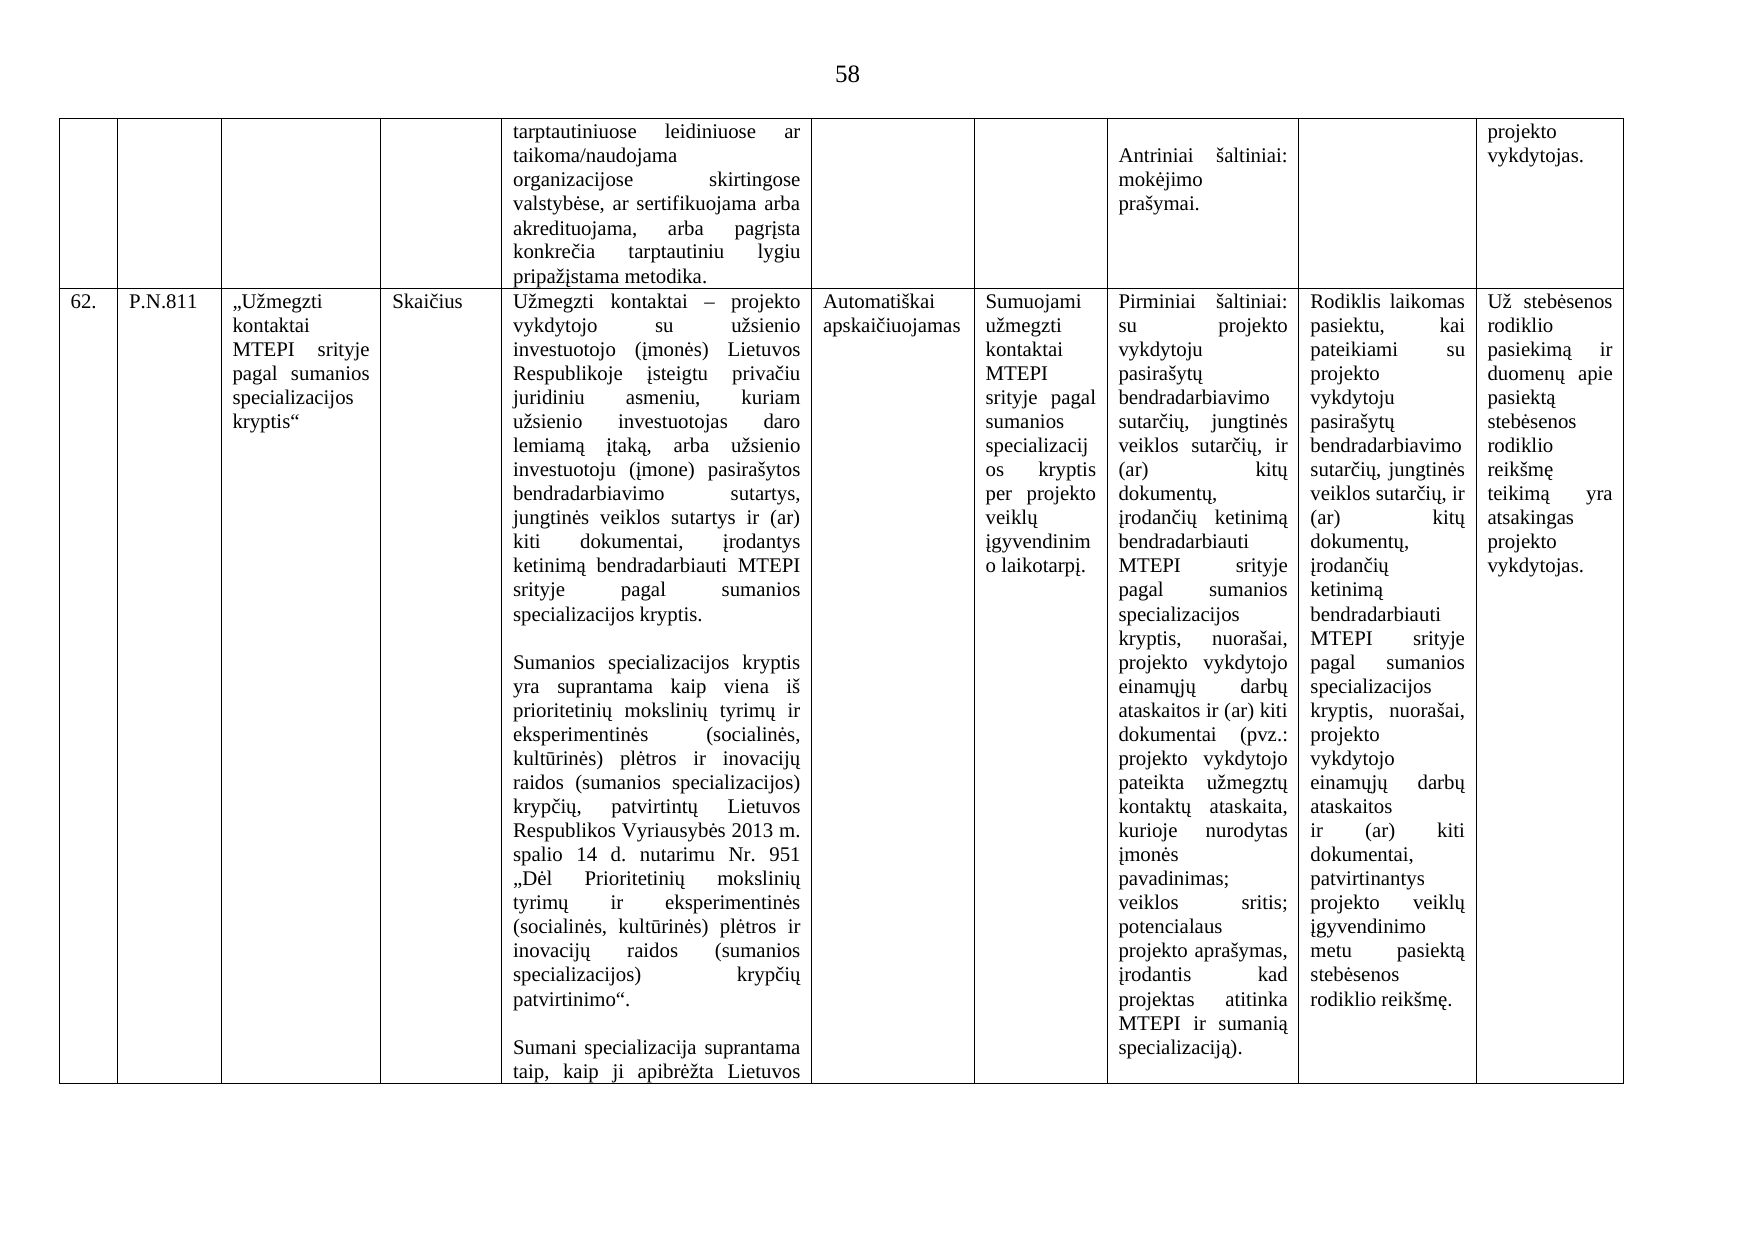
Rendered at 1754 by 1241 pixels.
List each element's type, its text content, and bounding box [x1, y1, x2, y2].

table_cell Skaičius [381, 289, 501, 1083]
table_cell Automatiškai apskaičiuojamas [812, 289, 974, 1083]
table_cell [381, 119, 501, 288]
table_cell 62. [60, 289, 117, 1083]
table_cell [975, 119, 1107, 288]
table_cell Pirminiai šaltiniai: su projekto vykdytoju pasirašytų bendradarbiavimo sutarčių, jungtinės veiklos sutarčių, ir (ar) kitų dokumentų, įrodančių ketinimą bendradarbiauti MTEPI srityje pagal sumanios specializacijos kryptis, nuorašai, projekto vykdytojo einamųjų darbų ataskaitos ir (ar) kiti dokumentai (pvz.: projekto vykdytojo pateikta užmegztų kontaktų ataskaita, kurioje nurodytas įmonės pavadinimas; veiklos sritis; potencialaus projekto aprašymas, įrodantis kad projektas atitinka MTEPI ir sumanią specializaciją). [1108, 289, 1298, 1083]
table_cell [118, 119, 221, 288]
table_cell [812, 119, 974, 288]
table_cell [1299, 119, 1476, 288]
table_cell „Užmegzti kontaktai MTEPI srityje pagal sumanios specializacijos kryptis“ [222, 289, 380, 1083]
table_cell Rodiklis laikomas pasiektu, kai pateikiami su projekto vykdytoju pasirašytų bendradarbiavimo sutarčių, jungtinės veiklos sutarčių, ir (ar) kitų dokumentų, įrodančių ketinimą bendradarbiauti MTEPI srityje pagal sumanios specializacijos kryptis, nuorašai, projekto vykdytojo einamųjų darbų ataskaitos ir (ar) kiti dokumentai, patvirtinantys projekto veiklų įgyvendinimo metu pasiektą stebėsenos rodiklio reikšmę. [1299, 289, 1476, 1083]
table_cell Užmegzti kontaktai – projekto vykdytojo su užsienio investuotojo (įmonės) Lietuvos Respublikoje įsteigtu privačiu juridiniu asmeniu, kuriam užsienio investuotojas daro lemiamą įtaką, arba užsienio investuotoju (įmone) pasirašytos bendradarbiavimo sutartys, jungtinės veiklos sutartys ir (ar) kiti dokumentai, įrodantys ketinimą bendradarbiauti MTEPI srityje pagal sumanios specializacijos kryptis. Sumanios specializacijos kryptis yra suprantama kaip viena iš prioritetinių mokslinių tyrimų ir eksperimentinės (socialinės, kultūrinės) plėtros ir inovacijų raidos (sumanios specializacijos) krypčių, patvirtintų Lietuvos Respublikos Vyriausybės 2013 m. spalio 14 d. nutarimu Nr. 951 „Dėl Prioritetinių mokslinių tyrimų ir eksperimentinės (socialinės, kultūrinės) plėtros ir inovacijų raidos (sumanios specializacijos) krypčių patvirtinimo“. Sumani specializacija suprantama taip, kaip ji apibrėžta Lietuvos [502, 289, 811, 1083]
table_cell P.N.811 [118, 289, 221, 1083]
table_cell [60, 119, 117, 288]
table_cell tarptautiniuose leidiniuose ar taikoma/naudojama organizacijose skirtingose valstybėse, ar sertifikuojama arba akredituojama, arba pagrįsta konkrečia tarptautiniu lygiu pripažįstama metodika. [502, 119, 811, 288]
table_cell Sumuojami užmegzti kontaktai MTEPI srityje pagal sumanios specializacijos kryptis per projekto veiklų įgyvendinimo laikotarpį. [975, 289, 1107, 1083]
table_cell [222, 119, 380, 288]
table_cell projekto vykdytojas. [1477, 119, 1623, 288]
table_cell Už stebėsenos rodiklio pasiekimą ir duomenų apie pasiektą stebėsenos rodiklio reikšmę teikimą yra atsakingas projekto vykdytojas. [1477, 289, 1623, 1083]
table_cell Antriniai šaltiniai: mokėjimo prašymai. [1108, 119, 1298, 288]
